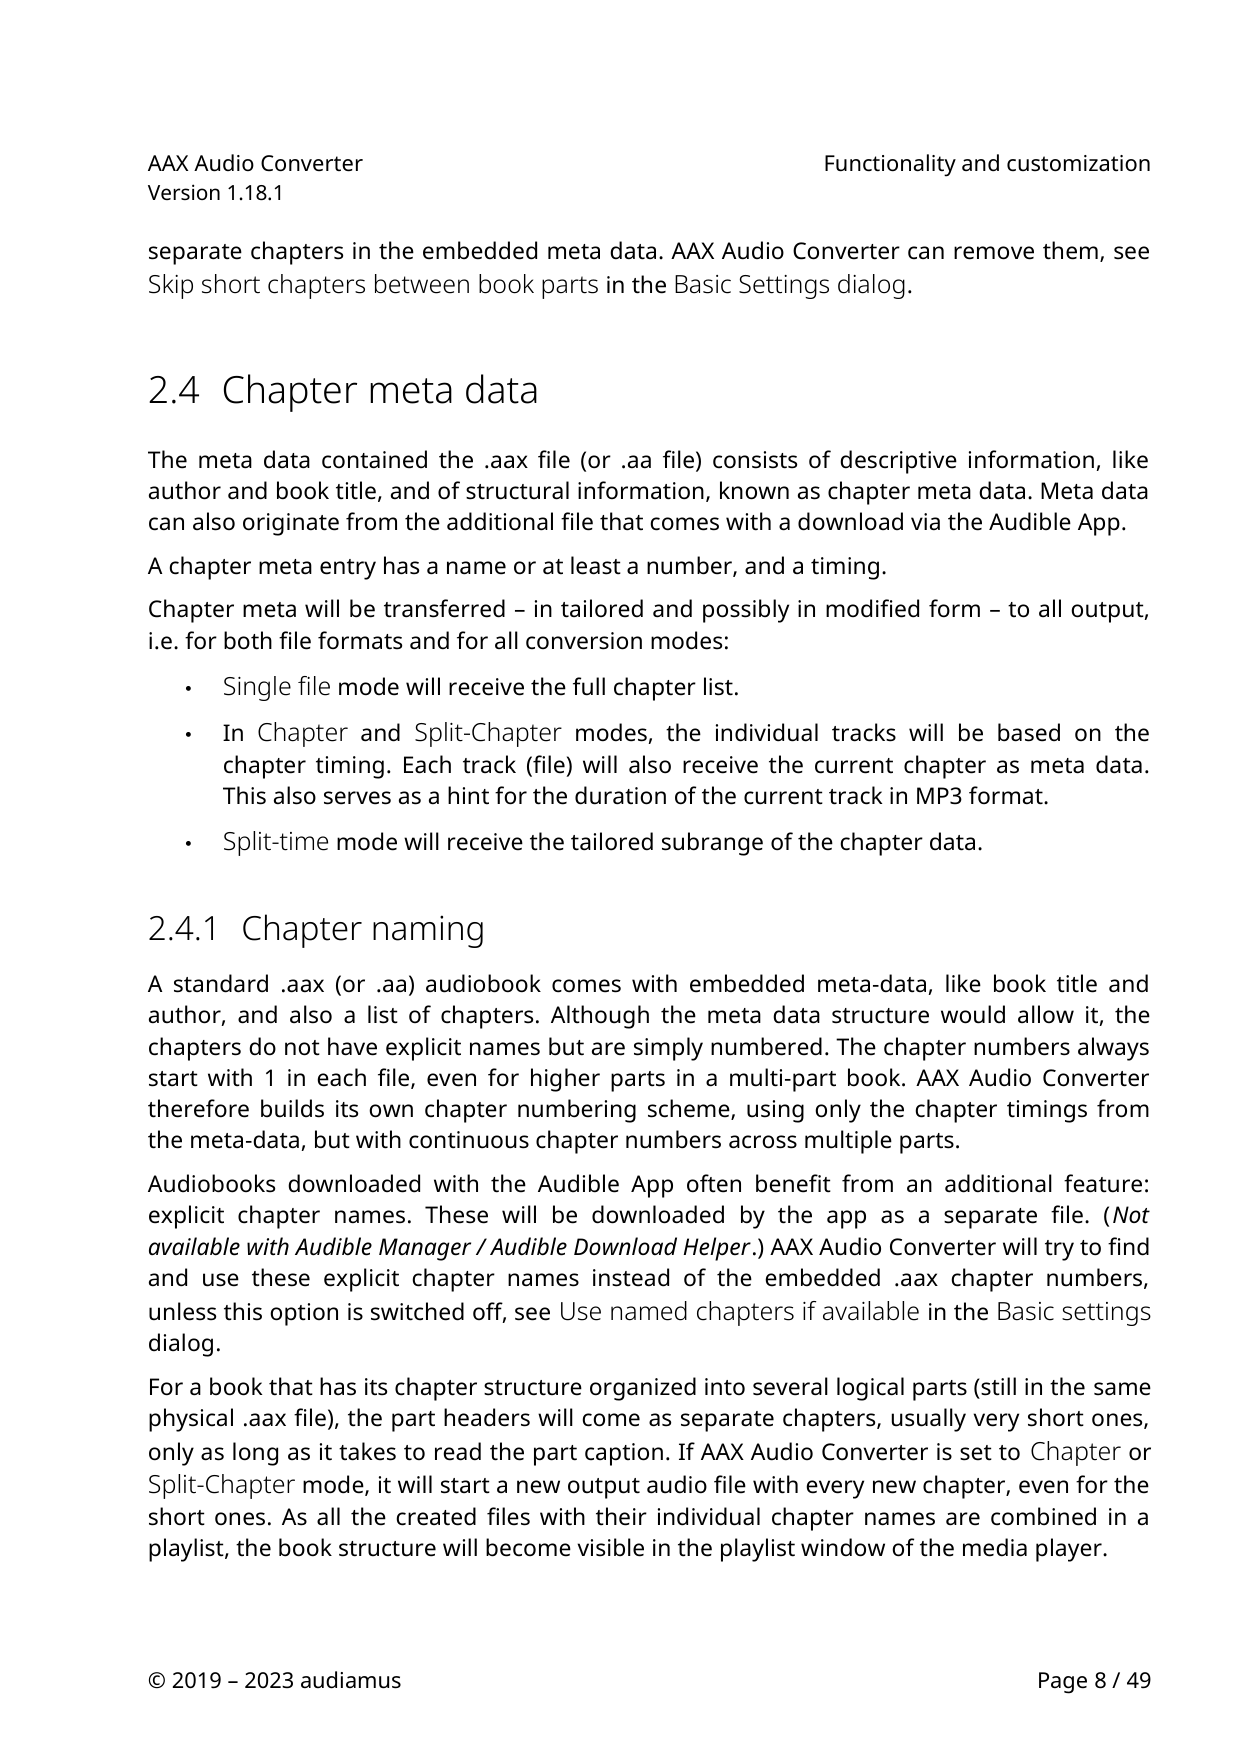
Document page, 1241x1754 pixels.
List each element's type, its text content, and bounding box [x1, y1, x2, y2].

text A standard .aax (or .aa) audiobook comes with embedded meta-data, like book title and author, and also a list of chapters. Although the meta data structure would allow it, the chapters do not have explicit names but are simply numbered. The chapter numbers always start with 1 in each file, even for higher parts in a multi-part book. AAX Audio Converter therefore builds its own chapter numbering scheme, using only the chapter timings from the meta-data, but with continuous chapter numbers across multiple parts. [148, 968, 1152, 1156]
subtitle Chapter meta data [148, 363, 1152, 414]
text Audiobooks downloaded with the Audible App often benefit from an additional feature: explicit chapter names. These will be downloaded by the app as a separate file. (Not available with Audible Manager / Audible Download Helper.) AAX Audio Converter will try to find and use these explicit chapter names instead of the embedded .aax chapter numbers, unless this option is switched off, see Use named chapters if available in the Basic settings dialog. [148, 1168, 1152, 1358]
text For a book that has its chapter structure organized into several logical parts (still in the same physical .aax file), the part headers will come as separate chapters, usually very short ones, only as long as it takes to read the part caption. If AAX Audio Converter is set to Chapter or Split-Chapter mode, it will start a new output audio file with every new chapter, even for the short ones. As all the created files with their individual chapter names are combined in a playlist, the book structure will become visible in the playlist window of the media player. [148, 1371, 1152, 1564]
list In Chapter and Split-Chapter modes, the individual tracks will be based on the chapter timing. Each track (file) will also receive the current chapter as meta data. This also serves as a hint for the duration of the current track in MP3 format. [185, 715, 1152, 811]
subtitle Chapter naming [148, 905, 1152, 951]
text A chapter meta entry has a name or at least a number, and a timing. [148, 550, 1152, 581]
text The meta data contained the .aax file (or .aa file) consists of descriptive information, like author and book title, and of structural information, known as chapter meta data. Meta data can also originate from the additional file that comes with a download via the Audible App. [148, 444, 1152, 537]
list Single file mode will receive the full chapter list. [185, 668, 1152, 702]
list Split-time mode will receive the tailored subrange of the chapter data. [185, 823, 1152, 857]
text separate chapters in the embedded meta data. AAX Audio Converter can remove them, see Skip short chapters between book parts in the Basic Settings dialog. [148, 235, 1152, 301]
text Chapter meta will be transferred – in tailored and possibly in modified form – to all output, i.e. for both file formats and for all conversion modes: [148, 593, 1152, 656]
